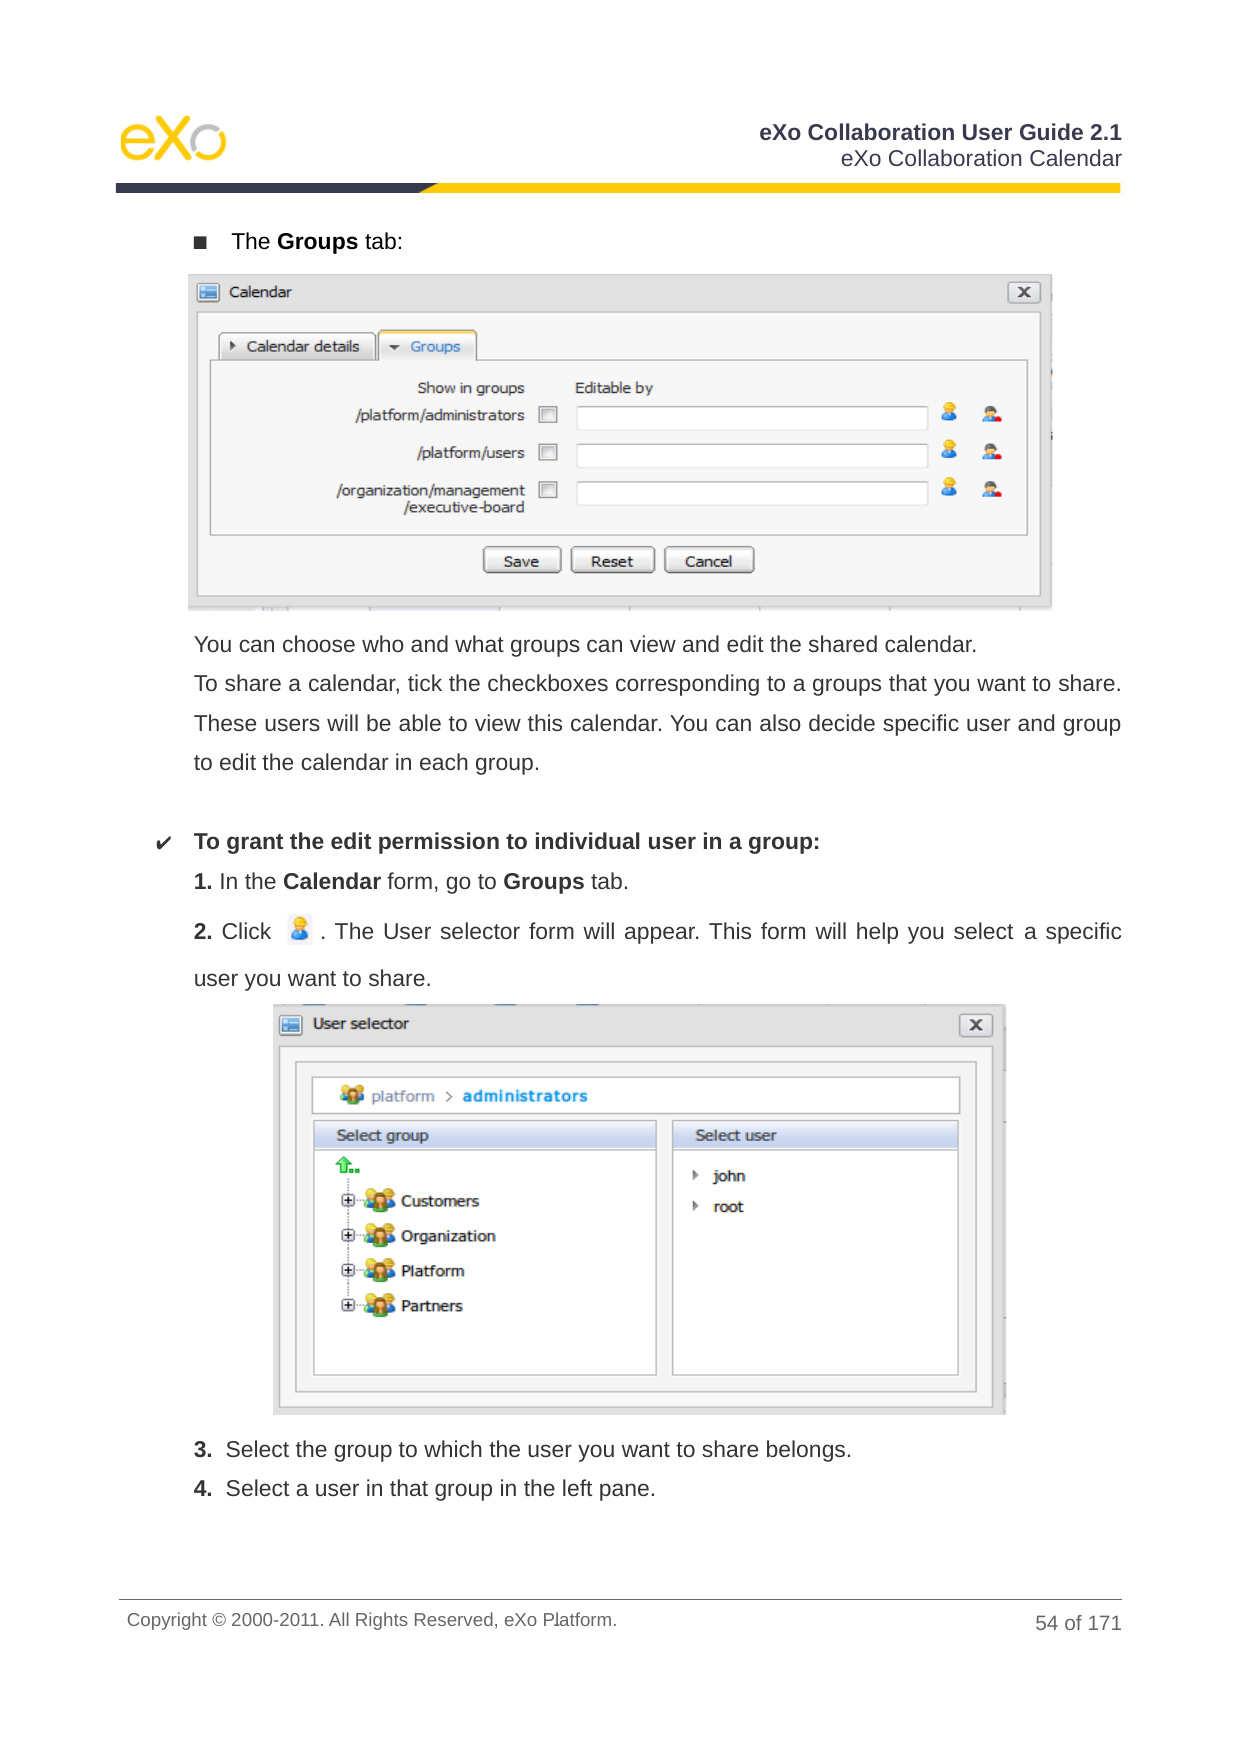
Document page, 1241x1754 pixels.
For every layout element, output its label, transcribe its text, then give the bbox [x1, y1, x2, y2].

list The Groups tab: [193, 228, 1122, 254]
list To grant the edit permission to individual user in a group: [156, 828, 1122, 854]
picture [120, 115, 227, 161]
list To share a calendar, tick the checkboxes corresponding to a groups that you want to share. These users will be able to view this calendar. You can also decide specific user and group to edit the calendar in each group. [156, 670, 1122, 776]
list 3. Select the group to which the user you want to share belongs. [156, 1415, 1122, 1462]
picture [273, 1004, 1007, 1415]
list You can choose who and what groups can view and edit the shared calendar. [156, 611, 1122, 657]
picture [115, 183, 1121, 193]
list 4. Select a user in that group in the left pane. [156, 1475, 1122, 1501]
picture [188, 274, 1053, 611]
picture [287, 914, 313, 945]
list 1. In the Calendar form, go to Groups tab. [156, 868, 1122, 894]
list 2. Click . The User selector form will appear. This form will help you select a specific user you want to share. [156, 907, 1122, 991]
